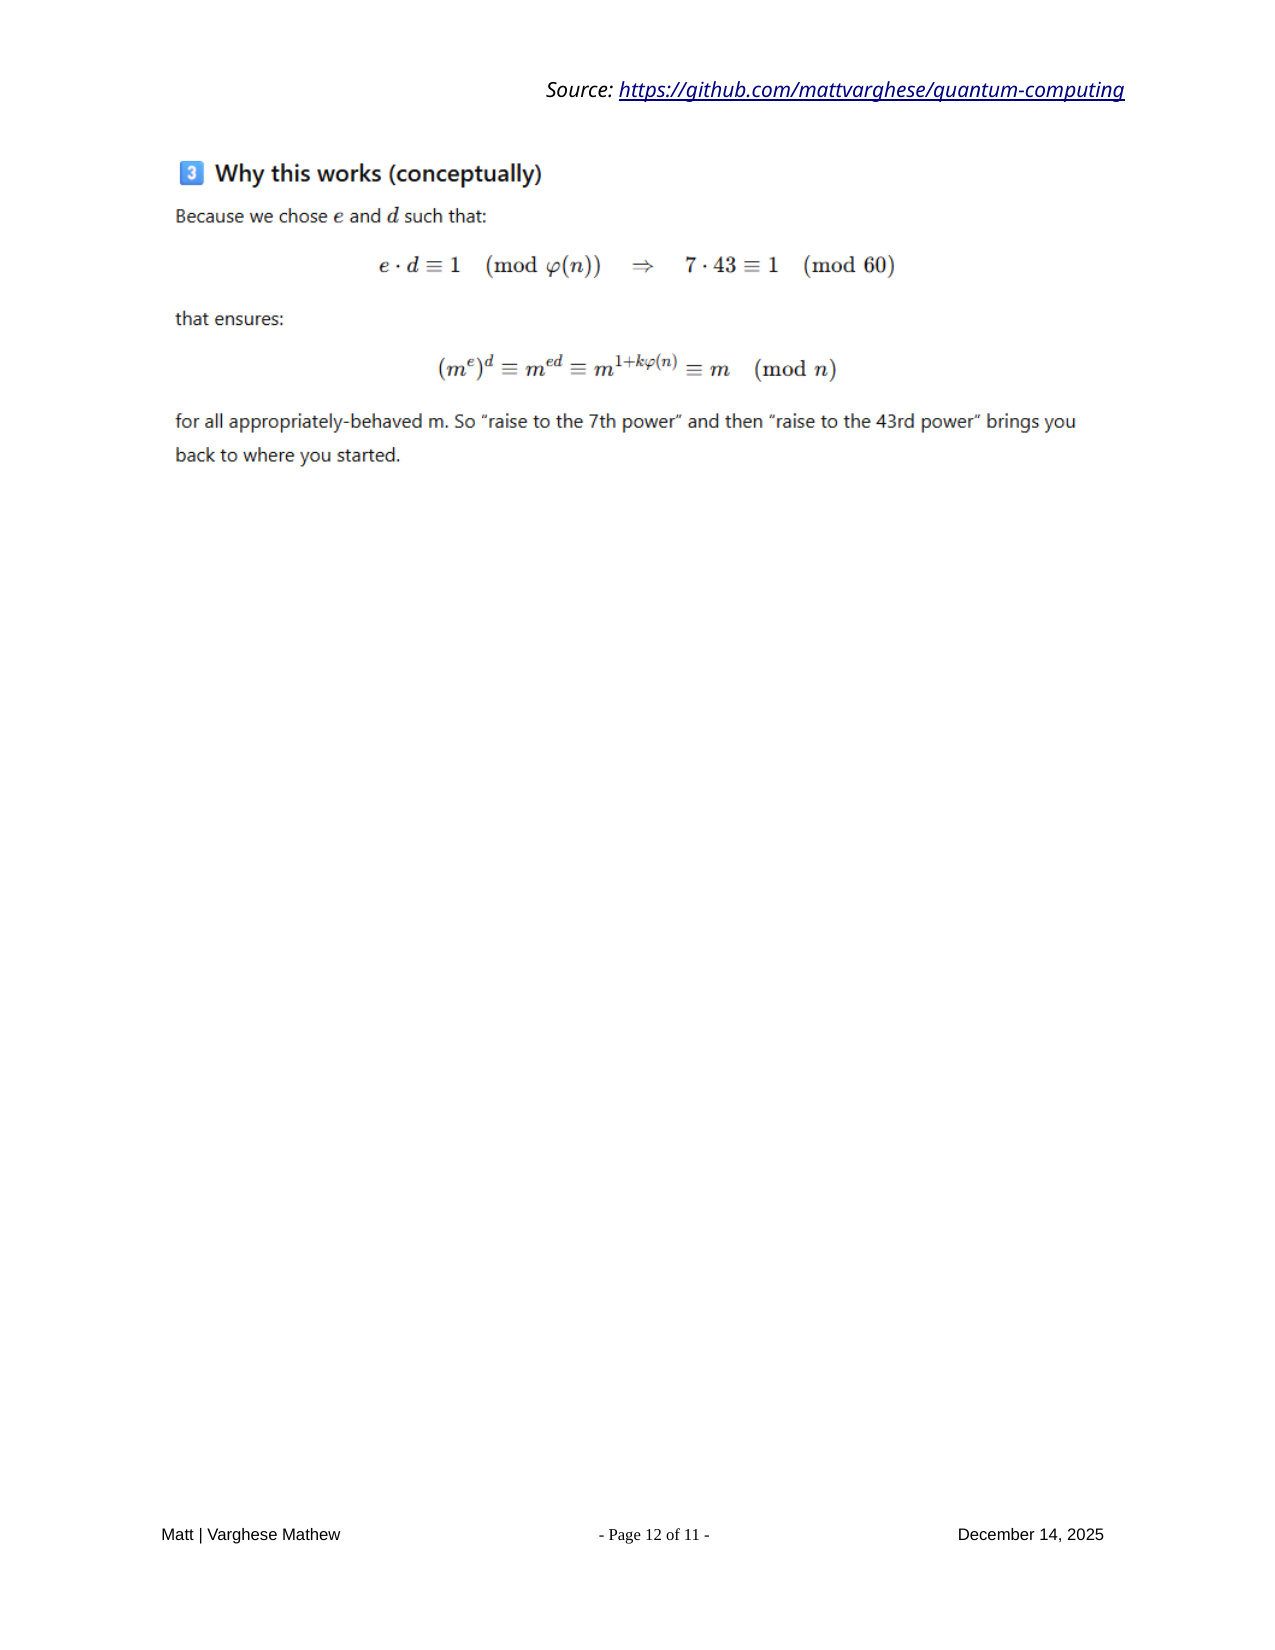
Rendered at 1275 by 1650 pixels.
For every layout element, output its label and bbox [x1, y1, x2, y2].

picture [150, 150, 1125, 487]
